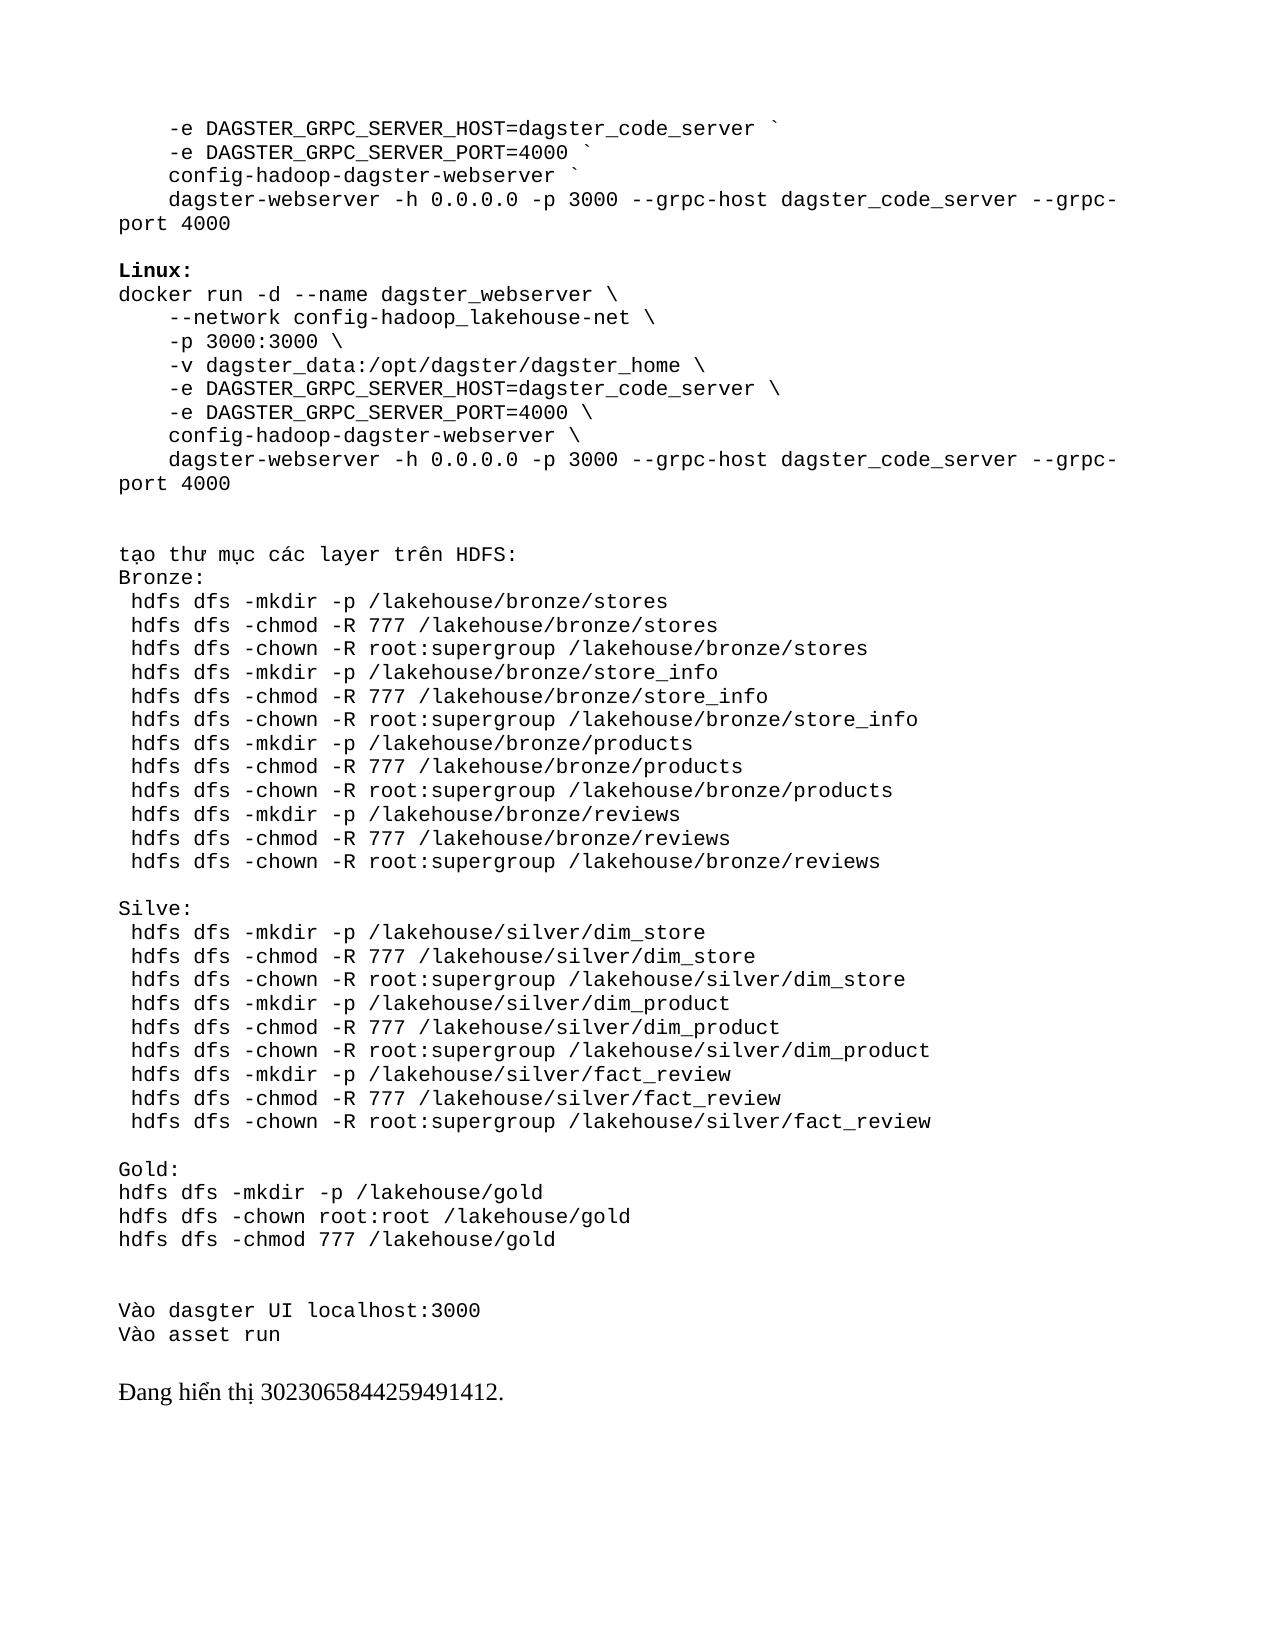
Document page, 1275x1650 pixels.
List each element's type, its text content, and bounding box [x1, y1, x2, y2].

text hdfs dfs -chmod -R 777 /lakehouse/bronze/reviews [118, 827, 1157, 851]
text -e DAGSTER_GRPC_SERVER_PORT=4000 ` [118, 142, 1157, 165]
text hdfs dfs -chown root:root /lakehouse/gold [118, 1206, 1157, 1229]
text hdfs dfs -chown -R root:supergroup /lakehouse/silver/dim_product [118, 1040, 1157, 1064]
text Bronze: [118, 567, 1157, 591]
text config-hadoop-dagster-webserver \ [118, 426, 1157, 449]
text -e DAGSTER_GRPC_SERVER_PORT=4000 \ [118, 402, 1157, 426]
text Vào asset run [118, 1324, 1157, 1348]
text hdfs dfs -chmod -R 777 /lakehouse/silver/dim_store [118, 946, 1157, 969]
text -v dagster_data:/opt/dagster/dagster_home \ [118, 354, 1157, 378]
text hdfs dfs -mkdir -p /lakehouse/bronze/products [118, 733, 1157, 757]
text --network config-hadoop_lakehouse-net \ [118, 307, 1157, 331]
text Gold: [118, 1158, 1157, 1182]
text dagster-webserver -h 0.0.0.0 -p 3000 --grpc-host dagster_code_server --grpc-port 4000 [118, 189, 1157, 236]
text hdfs dfs -chmod -R 777 /lakehouse/bronze/store_info [118, 686, 1157, 709]
text -e DAGSTER_GRPC_SERVER_HOST=dagster_code_server \ [118, 378, 1157, 402]
text hdfs dfs -chown -R root:supergroup /lakehouse/silver/fact_review [118, 1111, 1157, 1135]
text hdfs dfs -mkdir -p /lakehouse/bronze/store_info [118, 662, 1157, 686]
text Silve: [118, 898, 1157, 922]
text hdfs dfs -mkdir -p /lakehouse/silver/dim_store [118, 922, 1157, 946]
text config-hadoop-dagster-webserver ` [118, 165, 1157, 189]
text hdfs dfs -chmod -R 777 /lakehouse/bronze/stores [118, 615, 1157, 638]
text hdfs dfs -chmod -R 777 /lakehouse/bronze/products [118, 757, 1157, 780]
text hdfs dfs -chown -R root:supergroup /lakehouse/bronze/stores [118, 638, 1157, 662]
text hdfs dfs -mkdir -p /lakehouse/bronze/stores [118, 591, 1157, 615]
text hdfs dfs -mkdir -p /lakehouse/silver/fact_review [118, 1064, 1157, 1088]
text tạo thư mục các layer trên HDFS: [118, 544, 1157, 567]
text hdfs dfs -chown -R root:supergroup /lakehouse/silver/dim_store [118, 969, 1157, 993]
text hdfs dfs -chmod -R 777 /lakehouse/silver/dim_product [118, 1017, 1157, 1040]
text hdfs dfs -chown -R root:supergroup /lakehouse/bronze/store_info [118, 709, 1157, 733]
text -p 3000:3000 \ [118, 331, 1157, 354]
text Linux: docker run -d --name dagster_webserver \ [118, 260, 1157, 307]
text hdfs dfs -chown -R root:supergroup /lakehouse/bronze/products [118, 780, 1157, 804]
text -e DAGSTER_GRPC_SERVER_HOST=dagster_code_server ` [118, 118, 1157, 142]
text hdfs dfs -chmod -R 777 /lakehouse/silver/fact_review [118, 1088, 1157, 1111]
text hdfs dfs -mkdir -p /lakehouse/silver/dim_product [118, 993, 1157, 1017]
text Vào dasgter UI localhost:3000 [118, 1300, 1157, 1324]
text dagster-webserver -h 0.0.0.0 -p 3000 --grpc-host dagster_code_server --grpc-port 4000 [118, 449, 1157, 496]
text Đang hiển thị 3023065844259491412. [118, 1377, 1157, 1406]
text hdfs dfs -mkdir -p /lakehouse/gold [118, 1182, 1157, 1206]
text hdfs dfs -chown -R root:supergroup /lakehouse/bronze/reviews [118, 851, 1157, 875]
text hdfs dfs -chmod 777 /lakehouse/gold [118, 1229, 1157, 1253]
text hdfs dfs -mkdir -p /lakehouse/bronze/reviews [118, 804, 1157, 827]
